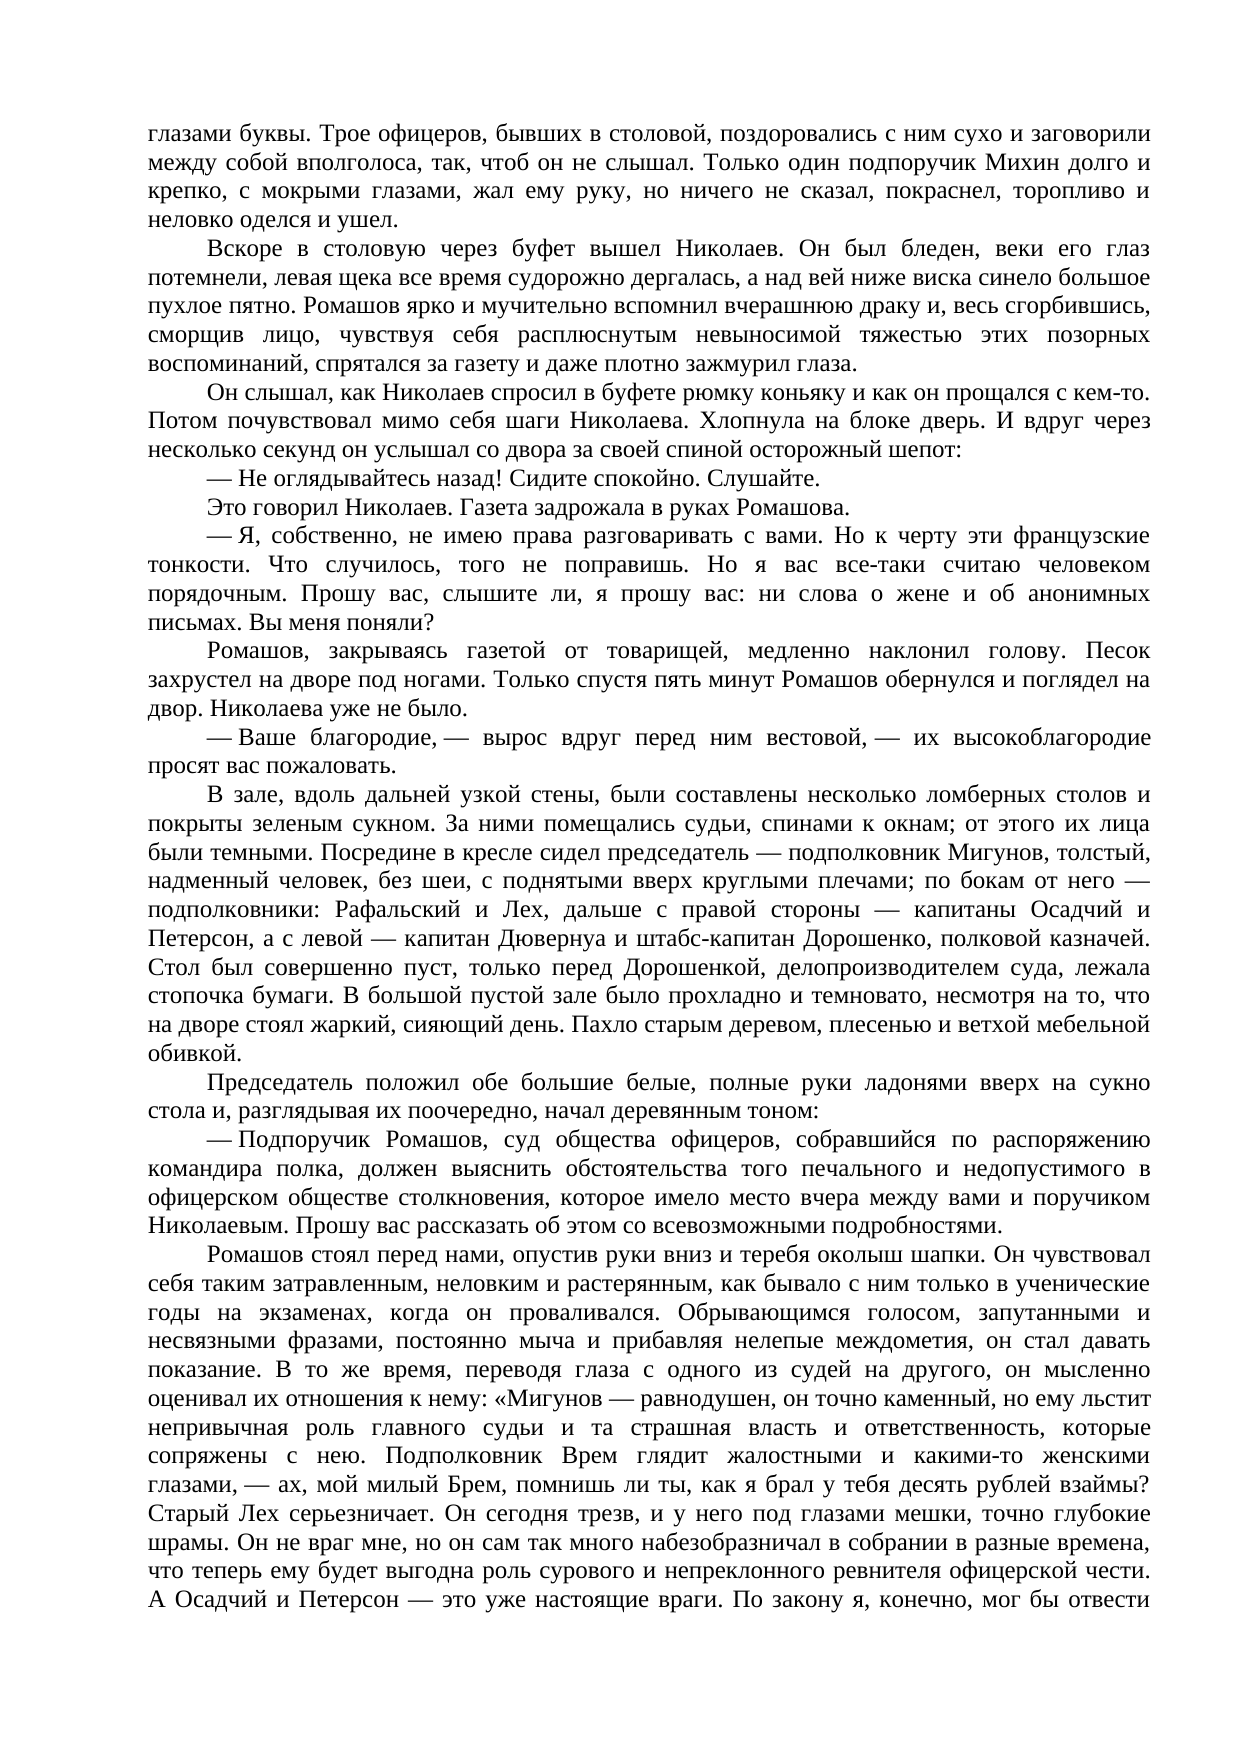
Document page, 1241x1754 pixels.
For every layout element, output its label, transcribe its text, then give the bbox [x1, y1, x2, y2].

text — Я, собственно, не имею права разговаривать с вами. Но к черту эти французские тонкости. Что случилось, того не поправишь. Но я вас все-таки считаю человеком порядочным. Прошу вас, слышите ли, я прошу вас: ни слова о жене и об анонимных письмах. Вы меня поняли? [148, 521, 1152, 636]
text В зале, вдоль дальней узкой стены, были составлены несколько ломберных столов и покрыты зеленым сукном. За ними помещались судьи, спинами к окнам; от этого их лица были темными. Посредине в кресле сидел председатель — подполковник Мигунов, толстый, надменный человек, без шеи, с поднятыми вверх круглыми плечами; по бокам от него — подполковники: Рафальский и Лех, дальше с правой стороны — капитаны Осадчий и Петерсон, а с левой — капитан Дювернуа и штабс-капитан Дорошенко, полковой казначей. Стол был совершенно пуст, только перед Дорошенкой, делопроизводителем суда, лежала стопочка бумаги. В большой пустой зале было прохладно и темновато, несмотря на то, что на дворе стоял жаркий, сияющий день. Пахло старым деревом, плесенью и ветхой мебельной обивкой. [148, 779, 1152, 1067]
text — Подпоручик Ромашов, суд общества офицеров, собравшийся по распоряжению командира полка, должен выяснить обстоятельства того печального и недопустимого в офицерском обществе столкновения, которое имело место вчера между вами и поручиком Николаевым. Прошу вас рассказать об этом со всевозможными подробностями. [148, 1124, 1152, 1239]
text — Ваше благородие, — вырос вдруг перед ним вестовой, — их высокоблагородие просят вас пожаловать. [148, 722, 1152, 779]
text — Не оглядывайтесь назад! Сидите спокойно. Слушайте. [148, 463, 1152, 492]
text Ромашов, закрываясь газетой от товарищей, медленно наклонил голову. Песок захрустел на дворе под ногами. Только спустя пять минут Ромашов обернулся и поглядел на двор. Николаева уже не было. [148, 636, 1152, 722]
text Председатель положил обе большие белые, полные руки ладонями вверх на сукно стола и, разглядывая их поочередно, начал деревянным тоном: [148, 1067, 1152, 1124]
text Он слышал, как Николаев спросил в буфете рюмку коньяку и как он прощался с кем-то. Потом почувствовал мимо себя шаги Николаева. Хлопнула на блоке дверь. И вдруг через несколько секунд он услышал со двора за своей спиной осторожный шепот: [148, 377, 1152, 463]
text Ромашов стоял перед нами, опустив руки вниз и теребя околыш шапки. Он чувствовал себя таким затравленным, неловким и растерянным, как бывало с ним только в ученические годы на экзаменах, когда он проваливался. Обрывающимся голосом, запутанными и несвязными фразами, постоянно мыча и прибавляя нелепые междометия, он стал давать показание. В то же время, переводя глаза с одного из судей на другого, он мысленно оценивал их отношения к нему: «Мигунов — равнодушен, он точно каменный, но ему льстит непривычная роль главного судьи и та страшная власть и ответственность, которые сопряжены с нею. Подполковник Врем глядит жалостными и какими-то женскими глазами, — ах, мой милый Брем, помнишь ли ты, как я брал у тебя десять рублей взаймы? Старый Лех серьезничает. Он сегодня трезв, и у него под глазами мешки, точно глубокие шрамы. Он не враг мне, но он сам так много набезобразничал в собрании в разные времена, что теперь ему будет выгодна роль сурового и непреклонного ревнителя офицерской чести. А Осадчий и Петерсон — это уже настоящие враги. По закону я, конечно, мог бы отвести [148, 1239, 1152, 1613]
text глазами буквы. Трое офицеров, бывших в столовой, поздоровались с ним сухо и заговорили между собой вполголоса, так, чтоб он не слышал. Только один подпоручик Михин долго и крепко, с мокрыми глазами, жал ему руку, но ничего не сказал, покраснел, торопливо и неловко оделся и ушел. [148, 118, 1152, 233]
text Это говорил Николаев. Газета задрожала в руках Ромашова. [148, 492, 1152, 521]
text Вскоре в столовую через буфет вышел Николаев. Он был бледен, веки его глаз потемнели, левая щека все время судорожно дергалась, а над вей ниже виска синело большое пухлое пятно. Ромашов ярко и мучительно вспомнил вчерашнюю драку и, весь сгорбившись, сморщив лицо, чувствуя себя расплюснутым невыносимой тяжестью этих позорных воспоминаний, спрятался за газету и даже плотно зажмурил глаза. [148, 233, 1152, 377]
